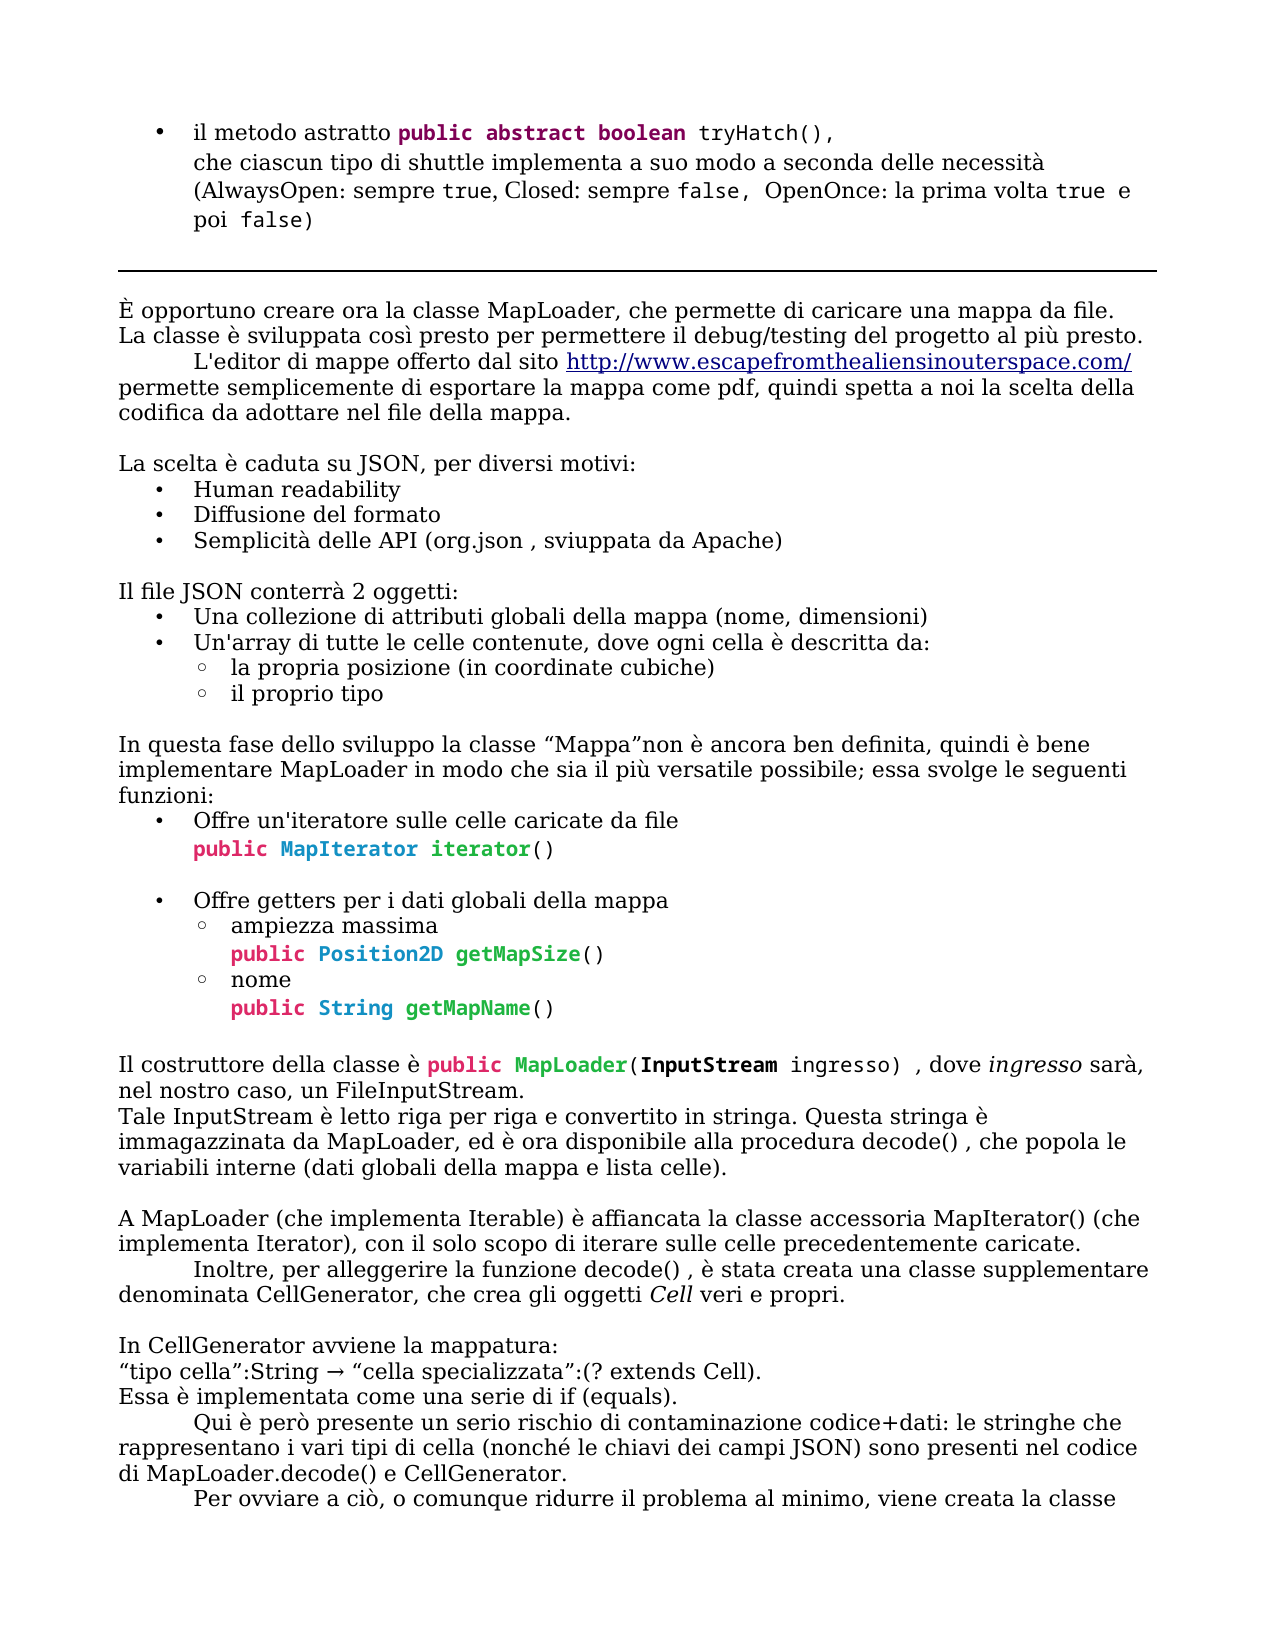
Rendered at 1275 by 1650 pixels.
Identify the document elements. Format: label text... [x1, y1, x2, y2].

text La classe è sviluppata così presto per permettere il debug/testing del progetto al più presto. [118, 323, 1157, 349]
text Qui è però presente un serio rischio di contaminazione codice+dati: le stringhe che rappresentano i vari tipi di cella (nonché le chiavi dei campi JSON) sono presenti nel codice di MapLoader.decode() e CellGenerator. [118, 1410, 1157, 1487]
list public MapIterator iterator() [156, 834, 1157, 862]
text In questa fase dello sviluppo la classe “Mappa”non è ancora ben definita, quindi è bene implementare MapLoader in modo che sia il più versatile possibile; essa svolge le seguenti funzioni: [118, 732, 1157, 808]
text Inoltre, per alleggerire la funzione decode() , è stata creata una classe supplementare denominata CellGenerator, che crea gli oggetti Cell veri e propri. [118, 1257, 1157, 1308]
text Essa è implementata come una serie di if (equals). [118, 1384, 1157, 1410]
list Un'array di tutte le celle contenute, dove ogni cella è descritta da: [156, 630, 1157, 655]
list che ciascun tipo di shuttle implementa a suo modo a seconda delle necessità (AlwaysOpen: sempre true, Closed: sempre false, OpenOnce: la prima volta true e poi false) [156, 147, 1157, 233]
list Diffusione del formato [156, 502, 1157, 528]
list ampiezza massima [193, 913, 1157, 939]
text “tipo cella”:String → “cella specializzata”:(? extends Cell). [118, 1359, 1157, 1384]
list nome [193, 967, 1157, 993]
text Per ovviare a ciò, o comunque ridurre il problema al minimo, viene creata la classe [118, 1487, 1157, 1512]
text A MapLoader (che implementa Iterable) è affiancata la classe accessoria MapIterator() (che implementa Iterator), con il solo scopo di iterare sulle celle precedentemente caricate. [118, 1206, 1157, 1257]
list Offre un'iteratore sulle celle caricate da file [156, 808, 1157, 834]
text Tale InputStream è letto riga per riga e convertito in stringa. Questa stringa è immagazzinata da MapLoader, ed è ora disponibile alla procedura decode() , che popola le variabili interne (dati globali della mappa e lista celle). [118, 1104, 1157, 1180]
list Offre getters per i dati globali della mappa [156, 888, 1157, 913]
text In CellGenerator avviene la mappatura: [118, 1333, 1157, 1359]
list Human readability [156, 477, 1157, 502]
list Una collezione di attributi globali della mappa (nome, dimensioni) [156, 604, 1157, 630]
list il proprio tipo [193, 681, 1157, 706]
list la propria posizione (in coordinate cubiche) [193, 655, 1157, 681]
list Semplicità delle API (org.json , sviuppata da Apache) [156, 528, 1157, 553]
list public String getMapName() [193, 993, 1157, 1021]
text Il costruttore della classe è public MapLoader(InputStream ingresso) , dove ingresso sarà, nel nostro caso, un FileInputStream. [118, 1050, 1157, 1104]
text Il file JSON conterrà 2 oggetti: [118, 579, 1157, 604]
list public Position2D getMapSize() [193, 939, 1157, 967]
text L'editor di mappe offerto dal sito http://www.escapefromthealiensinouterspace.com/ permette semplicemente di esportare la mappa come pdf, quindi spetta a noi la scelta della codifica da adottare nel file della mappa. [118, 349, 1157, 426]
text La scelta è caduta su JSON, per diversi motivi: [118, 451, 1157, 477]
text È opportuno creare ora la classe MapLoader, che permette di caricare una mappa da file. [118, 298, 1157, 323]
list il metodo astratto public abstract boolean tryHatch(), [156, 118, 1157, 147]
